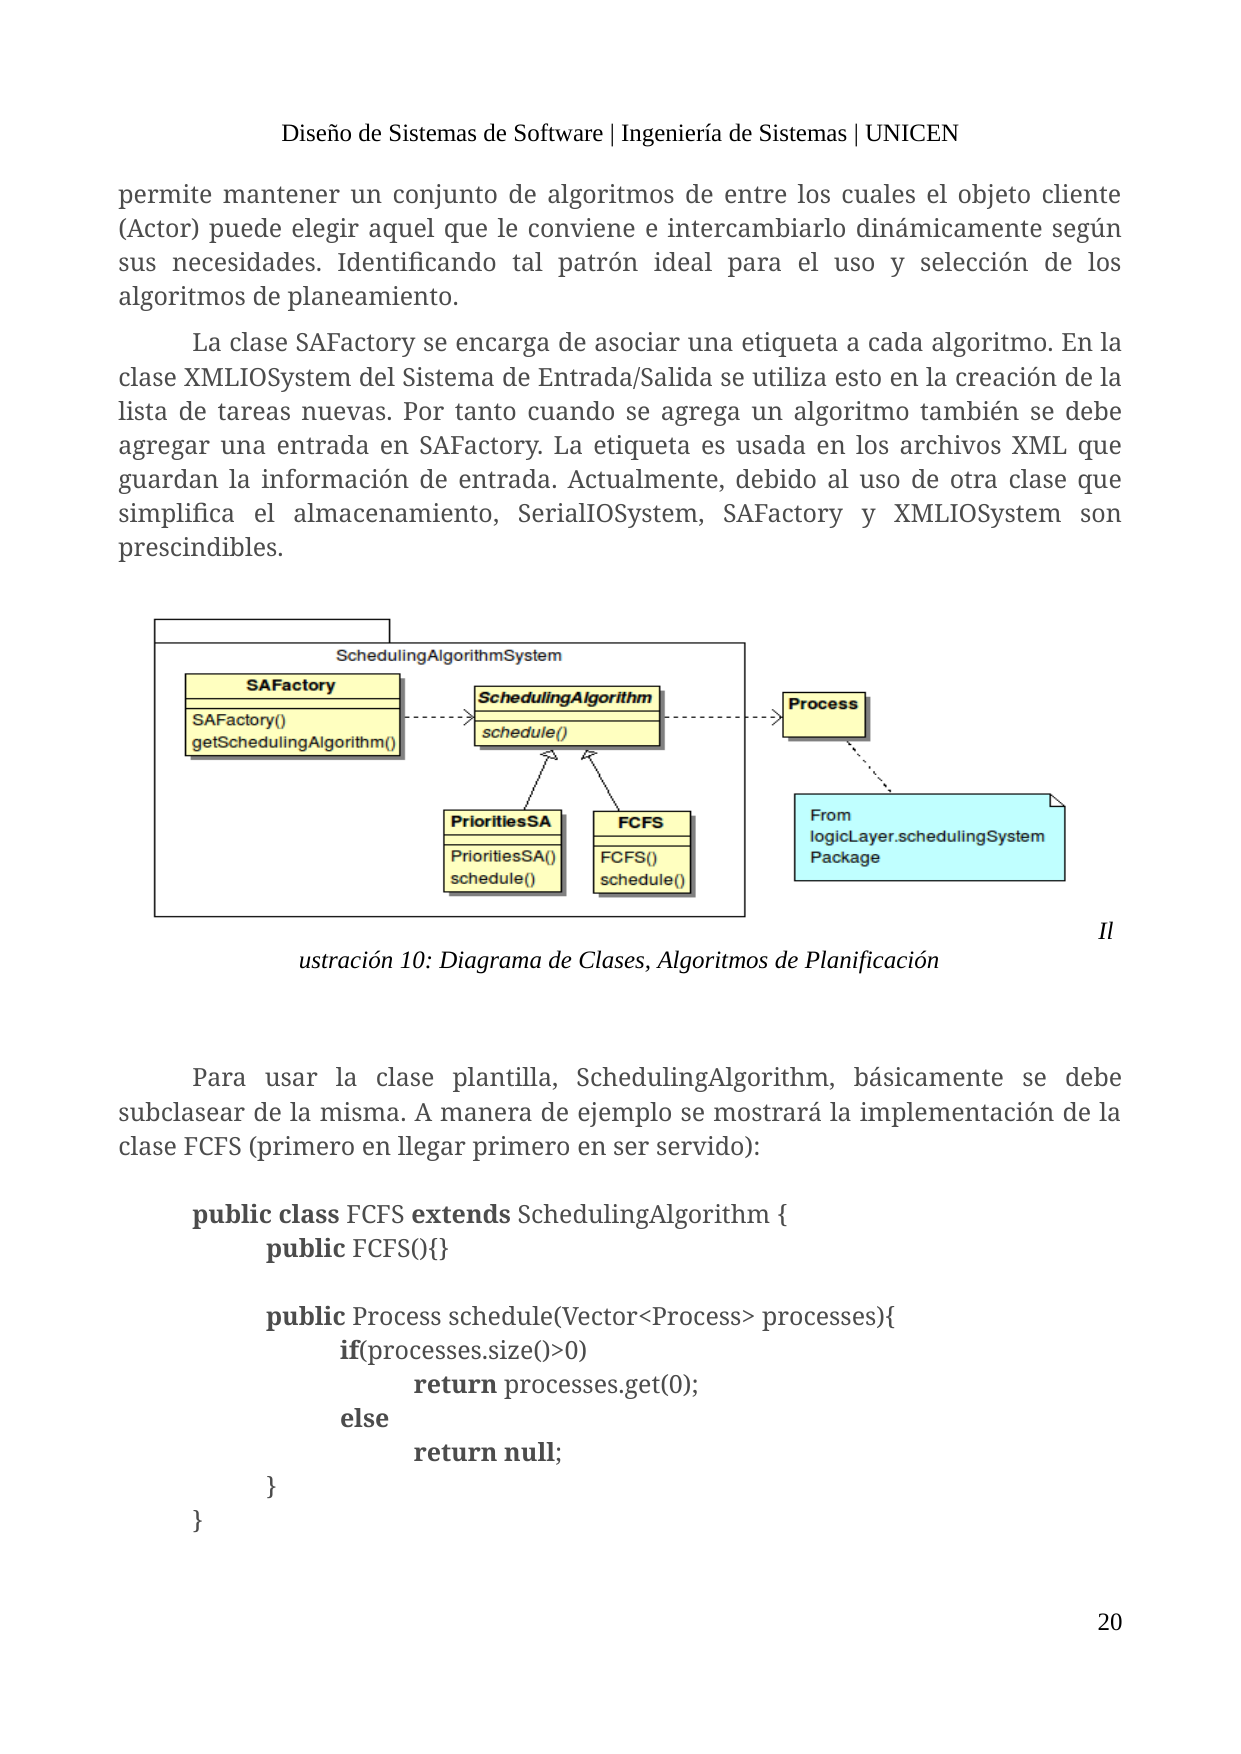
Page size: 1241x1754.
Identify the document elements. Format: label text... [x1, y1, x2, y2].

text return processes.get(0); [118, 1367, 1122, 1401]
text Para usar la clase plantilla, SchedulingAlgorithm, básicamente se debe subclasear de la misma. A manera de ejemplo se mostrará la implementación de la clase FCFS (primero en llegar primero en ser servido): [118, 1060, 1122, 1162]
text return null; [118, 1435, 1122, 1469]
text if(processes.size()>0) [118, 1333, 1122, 1367]
text Ilustración 10: Diagrama de Clases, Algoritmos de Planificación [118, 601, 1122, 974]
picture [141, 609, 1082, 931]
text public FCFS(){} [118, 1230, 1122, 1264]
text } [118, 1469, 1122, 1503]
text public class FCFS extends SchedulingAlgorithm { [118, 1196, 1122, 1230]
text public Process schedule(Vector<Process> processes){ [118, 1298, 1122, 1333]
text } [118, 1503, 1122, 1537]
text permite mantener un conjunto de algoritmos de entre los cuales el objeto cliente (Actor) puede elegir aquel que le conviene e intercambiarlo dinámicamente según sus necesidades. Identificando tal patrón ideal para el uso y selección de los algoritmos de planeamiento. [118, 176, 1122, 313]
text La clase SAFactory se encarga de asociar una etiqueta a cada algoritmo. En la clase XMLIOSystem del Sistema de Entrada/Salida se utiliza esto en la creación de la lista de tareas nuevas. Por tanto cuando se agrega un algoritmo también se debe agregar una entrada en SAFactory. La etiqueta es usada en los archivos XML que guardan la información de entrada. Actualmente, debido al uso de otra clase que simplifica el almacenamiento, SerialIOSystem, SAFactory y XMLIOSystem son prescindibles. [118, 325, 1122, 563]
text else [118, 1401, 1122, 1435]
